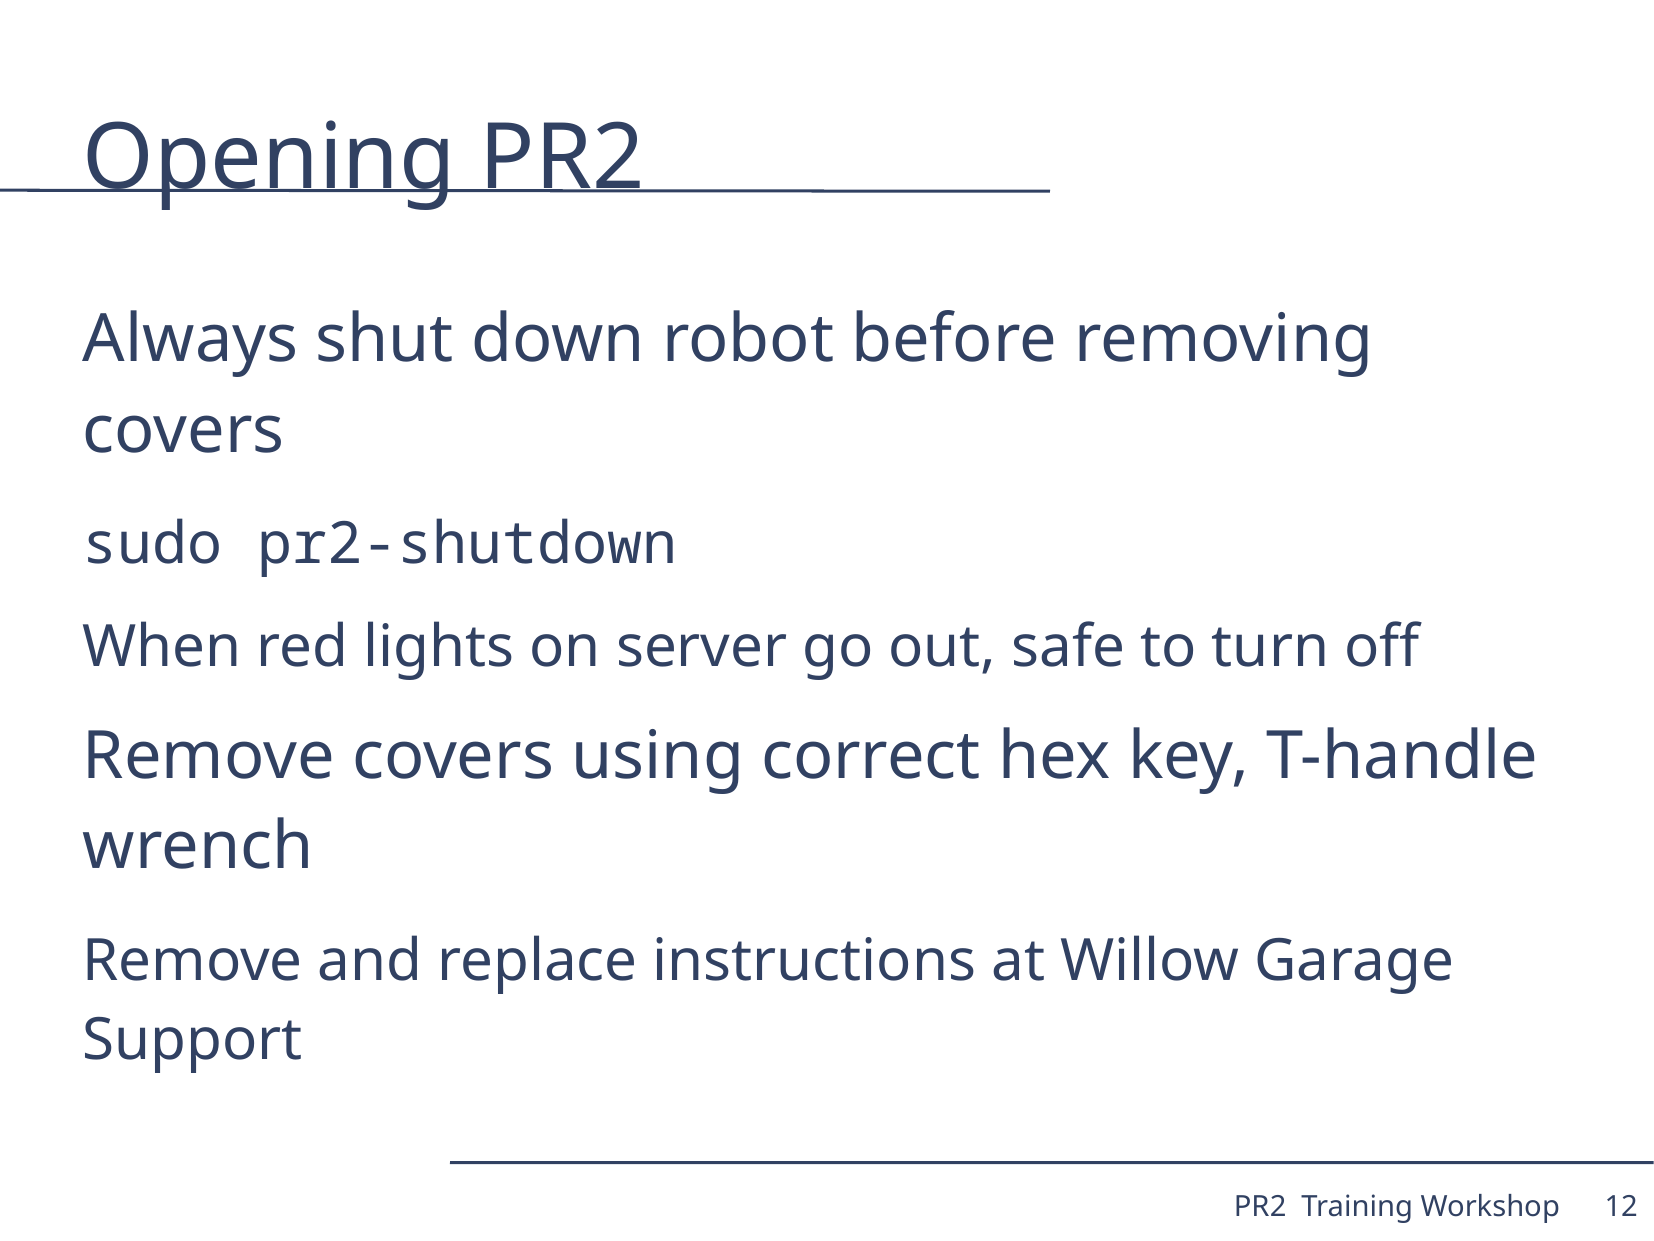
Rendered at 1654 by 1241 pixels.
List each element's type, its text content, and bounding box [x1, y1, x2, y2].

title Opening PR2 [82, 49, 1571, 257]
list Always shut down robot before removing covers sudo pr2-shutdown When red lights on server go out, safe to turn off Remove covers using correct hex key, T-handle wrench Remove and replace instructions at Willow Garage Support [82, 290, 1571, 1094]
